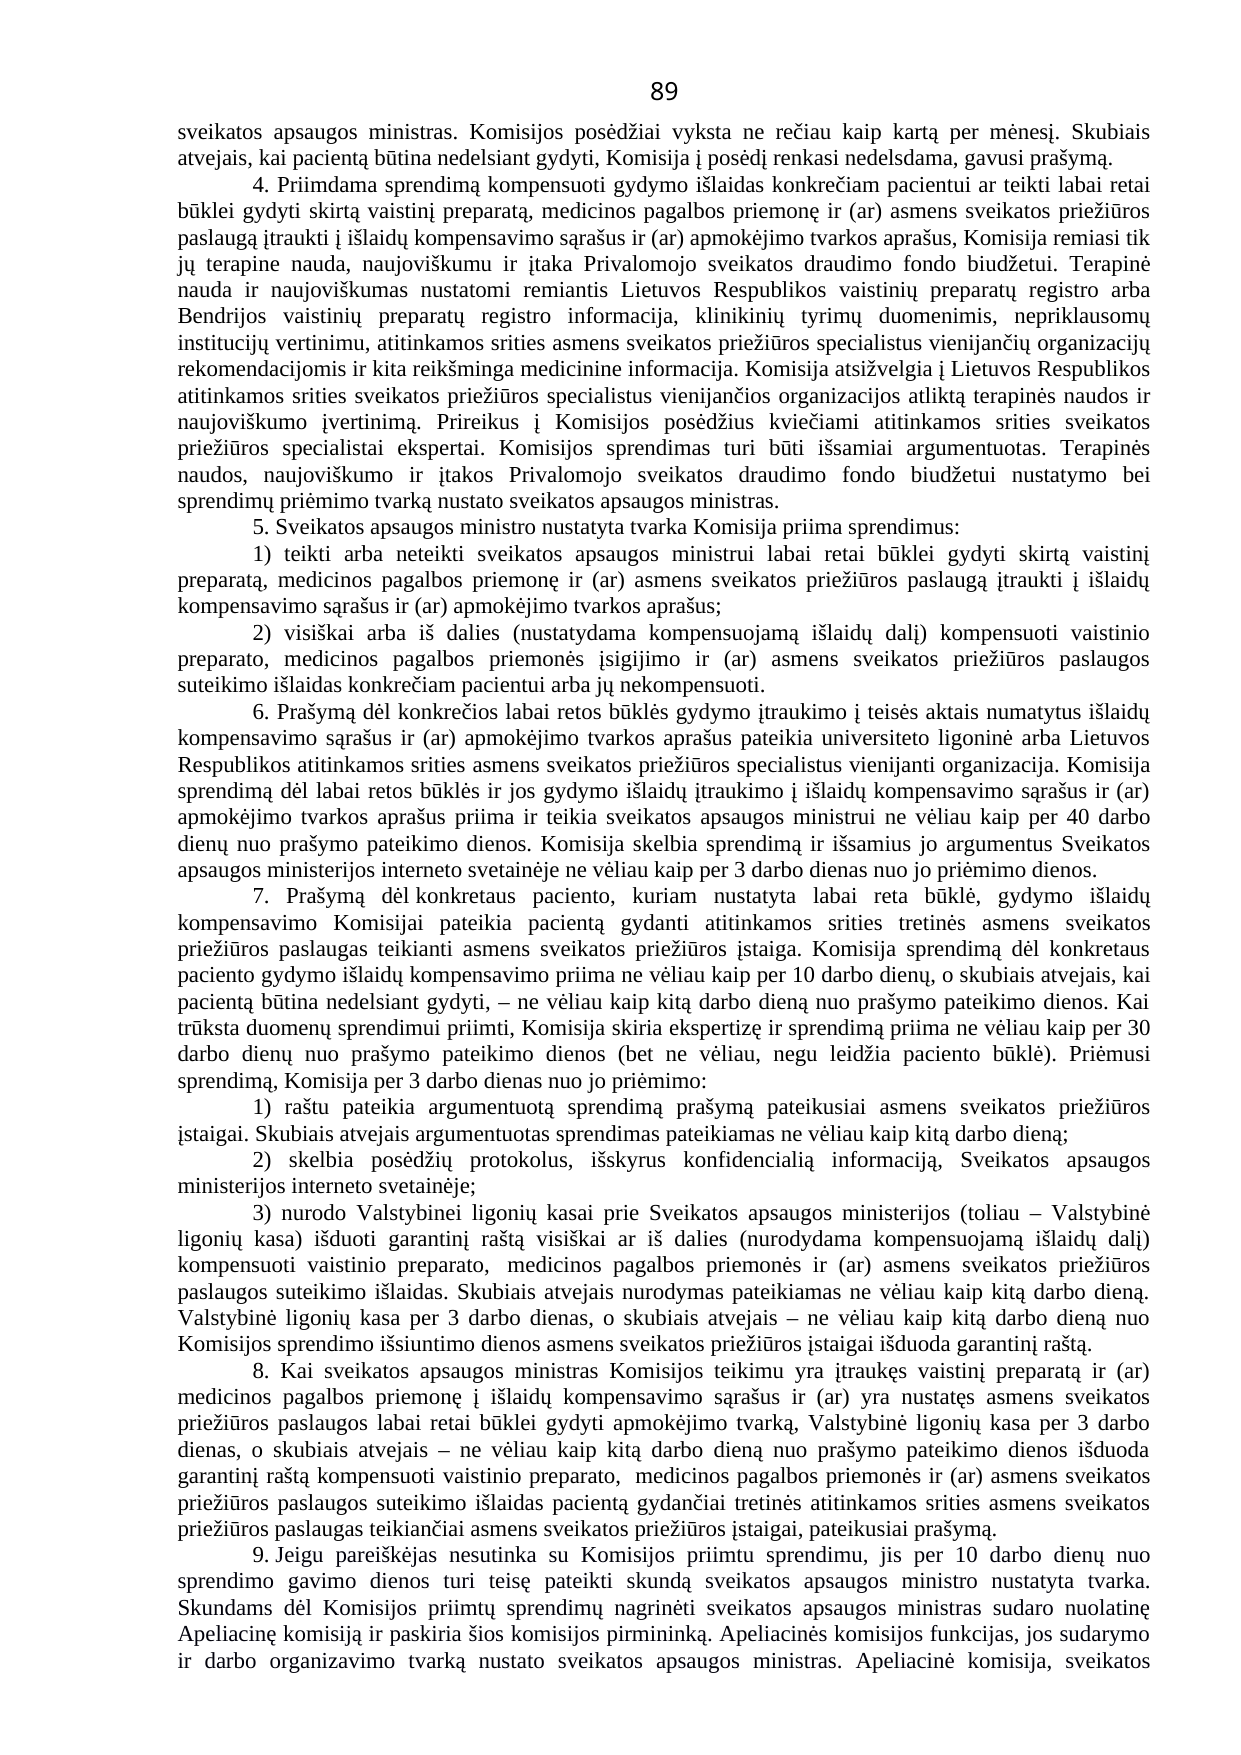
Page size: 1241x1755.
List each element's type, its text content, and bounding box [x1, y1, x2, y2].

text 8. Kai sveikatos apsaugos ministras Komisijos teikimu yra įtraukęs vaistinį preparatą ir (ar) medicinos pagalbos priemonę į išlaidų kompensavimo sąrašus ir (ar) yra nustatęs asmens sveikatos priežiūros paslaugos labai retai būklei gydyti apmokėjimo tvarką, Valstybinė ligonių kasa per 3 darbo dienas, o skubiais atvejais – ne vėliau kaip kitą darbo dieną nuo prašymo pateikimo dienos išduoda garantinį raštą kompensuoti vaistinio preparato, medicinos pagalbos priemonės ir (ar) asmens sveikatos priežiūros paslaugos suteikimo išlaidas pacientą gydančiai tretinės atitinkamos srities asmens sveikatos priežiūros paslaugas teikiančiai asmens sveikatos priežiūros įstaigai, pateikusiai prašymą. [177, 1357, 1152, 1541]
text 2) visiškai arba iš dalies (nustatydama kompensuojamą išlaidų dalį) kompensuoti vaistinio preparato, medicinos pagalbos priemonės įsigijimo ir (ar) asmens sveikatos priežiūros paslaugos suteikimo išlaidas konkrečiam pacientui arba jų nekompensuoti. [177, 619, 1152, 698]
text 6. Prašymą dėl konkrečios labai retos būklės gydymo įtraukimo į teisės aktais numatytus išlaidų kompensavimo sąrašus ir (ar) apmokėjimo tvarkos aprašus pateikia universiteto ligoninė arba Lietuvos Respublikos atitinkamos srities asmens sveikatos priežiūros specialistus vienijanti organizacija. Komisija sprendimą dėl labai retos būklės ir jos gydymo išlaidų įtraukimo į išlaidų kompensavimo sąrašus ir (ar) apmokėjimo tvarkos aprašus priima ir teikia sveikatos apsaugos ministrui ne vėliau kaip per 40 darbo dienų nuo prašymo pateikimo dienos. Komisija skelbia sprendimą ir išsamius jo argumentus Sveikatos apsaugos ministerijos interneto svetainėje ne vėliau kaip per 3 darbo dienas nuo jo priėmimo dienos. [177, 698, 1152, 882]
text sveikatos apsaugos ministras. Komisijos posėdžiai vyksta ne rečiau kaip kartą per mėnesį. Skubiais atvejais, kai pacientą būtina nedelsiant gydyti, Komisija į posėdį renkasi nedelsdama, gavusi prašymą. [177, 118, 1152, 171]
text 7. Prašymą dėl konkretaus paciento, kuriam nustatyta labai reta būklė, gydymo išlaidų kompensavimo Komisijai pateikia pacientą gydanti atitinkamos srities tretinės asmens sveikatos priežiūros paslaugas teikianti asmens sveikatos priežiūros įstaiga. Komisija sprendimą dėl konkretaus paciento gydymo išlaidų kompensavimo priima ne vėliau kaip per 10 darbo dienų, o skubiais atvejais, kai pacientą būtina nedelsiant gydyti, – ne vėliau kaip kitą darbo dieną nuo prašymo pateikimo dienos. Kai trūksta duomenų sprendimui priimti, Komisija skiria ekspertizę ir sprendimą priima ne vėliau kaip per 30 darbo dienų nuo prašymo pateikimo dienos (bet ne vėliau, negu leidžia paciento būklė). Priėmusi sprendimą, Komisija per 3 darbo dienas nuo jo priėmimo: [177, 882, 1152, 1093]
text 1) teikti arba neteikti sveikatos apsaugos ministrui labai retai būklei gydyti skirtą vaistinį preparatą, medicinos pagalbos priemonę ir (ar) asmens sveikatos priežiūros paslaugą įtraukti į išlaidų kompensavimo sąrašus ir (ar) apmokėjimo tvarkos aprašus; [177, 540, 1152, 619]
text 2) skelbia posėdžių protokolus, išskyrus konfidencialią informaciją, Sveikatos apsaugos ministerijos interneto svetainėje; [177, 1146, 1152, 1199]
text 4. Priimdama sprendimą kompensuoti gydymo išlaidas konkrečiam pacientui ar teikti labai retai būklei gydyti skirtą vaistinį preparatą, medicinos pagalbos priemonę ir (ar) asmens sveikatos priežiūros paslaugą įtraukti į išlaidų kompensavimo sąrašus ir (ar) apmokėjimo tvarkos aprašus, Komisija remiasi tik jų terapine nauda, naujoviškumu ir įtaka Privalomojo sveikatos draudimo fondo biudžetui. Terapinė nauda ir naujoviškumas nustatomi remiantis Lietuvos Respublikos vaistinių preparatų registro arba Bendrijos vaistinių preparatų registro informacija, klinikinių tyrimų duomenimis, nepriklausomų institucijų vertinimu, atitinkamos srities asmens sveikatos priežiūros specialistus vienijančių organizacijų rekomendacijomis ir kita reikšminga medicinine informacija. Komisija atsižvelgia į Lietuvos Respublikos atitinkamos srities sveikatos priežiūros specialistus vienijančios organizacijos atliktą terapinės naudos ir naujoviškumo įvertinimą. Prireikus į Komisijos posėdžius kviečiami atitinkamos srities sveikatos priežiūros specialistai ekspertai. Komisijos sprendimas turi būti išsamiai argumentuotas. Terapinės naudos, naujoviškumo ir įtakos Privalomojo sveikatos draudimo fondo biudžetui nustatymo bei sprendimų priėmimo tvarką nustato sveikatos apsaugos ministras. [177, 171, 1152, 513]
text 3) nurodo Valstybinei ligonių kasai prie Sveikatos apsaugos ministerijos (toliau – Valstybinė ligonių kasa) išduoti garantinį raštą visiškai ar iš dalies (nurodydama kompensuojamą išlaidų dalį) kompensuoti vaistinio preparato, medicinos pagalbos priemonės ir (ar) asmens sveikatos priežiūros paslaugos suteikimo išlaidas. Skubiais atvejais nurodymas pateikiamas ne vėliau kaip kitą darbo dieną. Valstybinė ligonių kasa per 3 darbo dienas, o skubiais atvejais – ne vėliau kaip kitą darbo dieną nuo Komisijos sprendimo išsiuntimo dienos asmens sveikatos priežiūros įstaigai išduoda garantinį raštą. [177, 1199, 1152, 1357]
text 1) raštu pateikia argumentuotą sprendimą prašymą pateikusiai asmens sveikatos priežiūros įstaigai. Skubiais atvejais argumentuotas sprendimas pateikiamas ne vėliau kaip kitą darbo dieną; [177, 1093, 1152, 1146]
text 5. Sveikatos apsaugos ministro nustatyta tvarka Komisija priima sprendimus: [177, 513, 1152, 540]
text 9. Jeigu pareiškėjas nesutinka su Komisijos priimtu sprendimu, jis per 10 darbo dienų nuo sprendimo gavimo dienos turi teisę pateikti skundą sveikatos apsaugos ministro nustatyta tvarka. Skundams dėl Komisijos priimtų sprendimų nagrinėti sveikatos apsaugos ministras sudaro nuolatinę Apeliacinę komisiją ir paskiria šios komisijos pirmininką. Apeliacinės komisijos funkcijas, jos sudarymo ir darbo organizavimo tvarką nustato sveikatos apsaugos ministras. Apeliacinė komisija, sveikatos [177, 1541, 1152, 1673]
